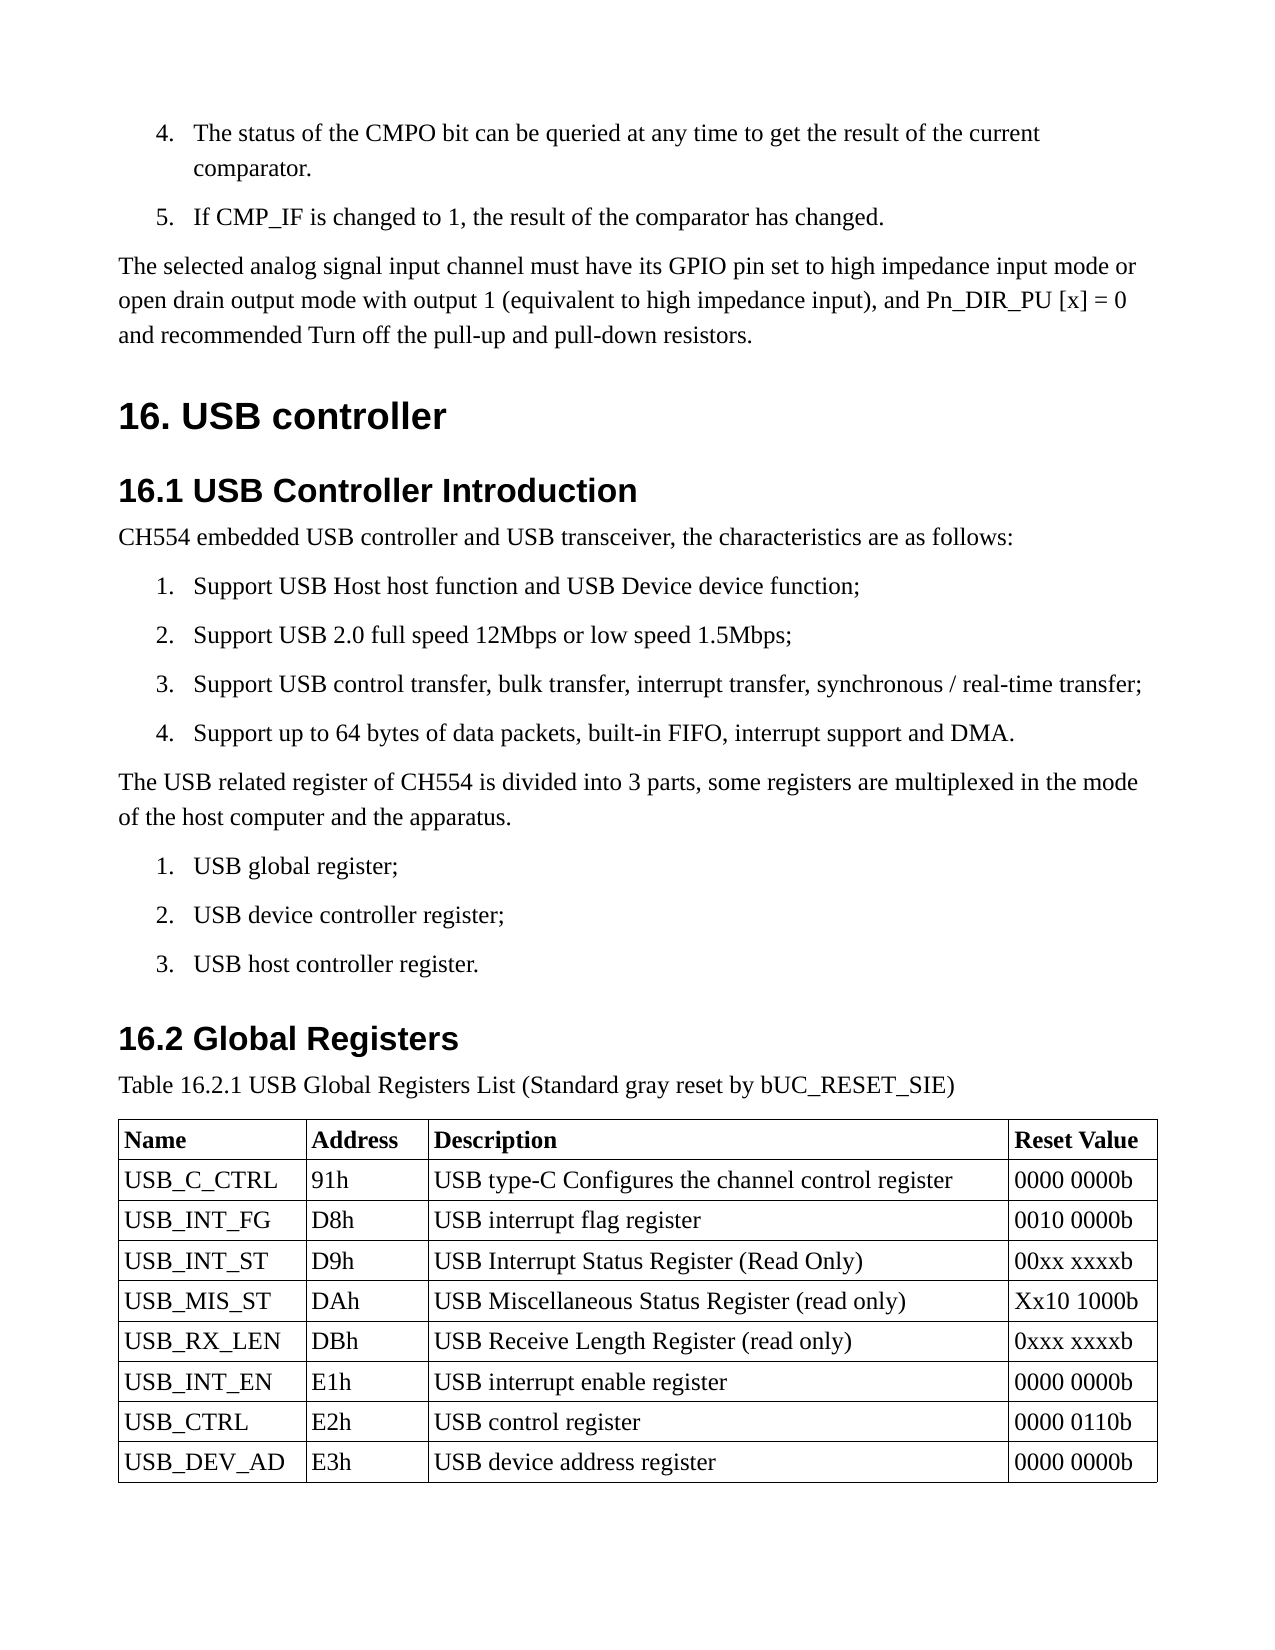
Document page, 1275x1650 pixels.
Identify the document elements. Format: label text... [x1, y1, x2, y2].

table_header Description [429, 1120, 1008, 1159]
table_cell DAh [307, 1281, 428, 1321]
table_cell USB_C_CTRL [119, 1160, 306, 1199]
table_cell 0000 0110b [1009, 1402, 1157, 1441]
list Support up to 64 bytes of data packets, built-in FIFO, interrupt support and DMA. [156, 718, 1157, 747]
table_header Address [307, 1120, 428, 1159]
list USB global register; [156, 851, 1157, 879]
table_header Name [119, 1120, 306, 1159]
table_cell USB_RX_LEN [119, 1322, 306, 1361]
table_cell Xx10 1000b [1009, 1281, 1157, 1321]
list If CMP_IF is changed to 1, the result of the comparator has changed. [156, 202, 1157, 230]
table_cell USB_DEV_AD [119, 1442, 306, 1482]
table_cell USB Interrupt Status Register (Read Only) [429, 1241, 1008, 1280]
table_cell USB interrupt flag register [429, 1201, 1008, 1240]
list USB device controller register; [156, 900, 1157, 928]
table_cell DBh [307, 1322, 428, 1361]
list Support USB 2.0 full speed 12Mbps or low speed 1.5Mbps; [156, 620, 1157, 649]
table_header Reset Value [1009, 1120, 1157, 1159]
text The selected analog signal input channel must have its GPIO pin set to high impedance input mode or open drain output mode with output 1 (equivalent to high impedance input), and Pn_DIR_PU [x] = 0 and recommended Turn off the pull-up and pull-down resistors. [118, 251, 1157, 348]
text The USB related register of CH554 is divided into 3 parts, some registers are multiplexed in the mode of the host computer and the apparatus. [118, 767, 1157, 830]
list Support USB control transfer, bulk transfer, interrupt transfer, synchronous / real-time transfer; [156, 669, 1157, 698]
text Table 16.2.1 USB Global Registers List (Standard gray reset by bUC_RESET_SIE) [118, 1070, 1157, 1099]
subtitle 16. USB controller [118, 394, 1157, 437]
table_cell D9h [307, 1241, 428, 1280]
list The status of the CMPO bit can be queried at any time to get the result of the current comparator. [156, 118, 1157, 181]
table_cell 0010 0000b [1009, 1201, 1157, 1240]
table_cell USB control register [429, 1402, 1008, 1441]
table_cell USB_CTRL [119, 1402, 306, 1441]
table_cell 0xxx xxxxb [1009, 1322, 1157, 1361]
table_cell 0000 0000b [1009, 1362, 1157, 1401]
table_cell USB device address register [429, 1442, 1008, 1482]
table_cell USB_INT_ST [119, 1241, 306, 1280]
table_cell E1h [307, 1362, 428, 1401]
subtitle 16.1 USB Controller Introduction [118, 471, 1157, 509]
table_cell USB_INT_EN [119, 1362, 306, 1401]
list USB host controller register. [156, 949, 1157, 978]
table_cell USB_INT_FG [119, 1201, 306, 1240]
table_cell USB_MIS_ST [119, 1281, 306, 1321]
table_cell 00xx xxxxb [1009, 1241, 1157, 1280]
table_cell USB Receive Length Register (read only) [429, 1322, 1008, 1361]
text CH554 embedded USB controller and USB transceiver, the characteristics are as follows: [118, 522, 1157, 551]
table_cell 91h [307, 1160, 428, 1199]
table_cell USB type-C Configures the channel control register [429, 1160, 1008, 1199]
table_cell E2h [307, 1402, 428, 1441]
subtitle 16.2 Global Registers [118, 1019, 1157, 1057]
table_cell D8h [307, 1201, 428, 1240]
table_cell 0000 0000b [1009, 1442, 1157, 1482]
table_cell E3h [307, 1442, 428, 1482]
table_cell 0000 0000b [1009, 1160, 1157, 1199]
table_cell USB interrupt enable register [429, 1362, 1008, 1401]
table_cell USB Miscellaneous Status Register (read only) [429, 1281, 1008, 1321]
list Support USB Host host function and USB Device device function; [156, 571, 1157, 600]
